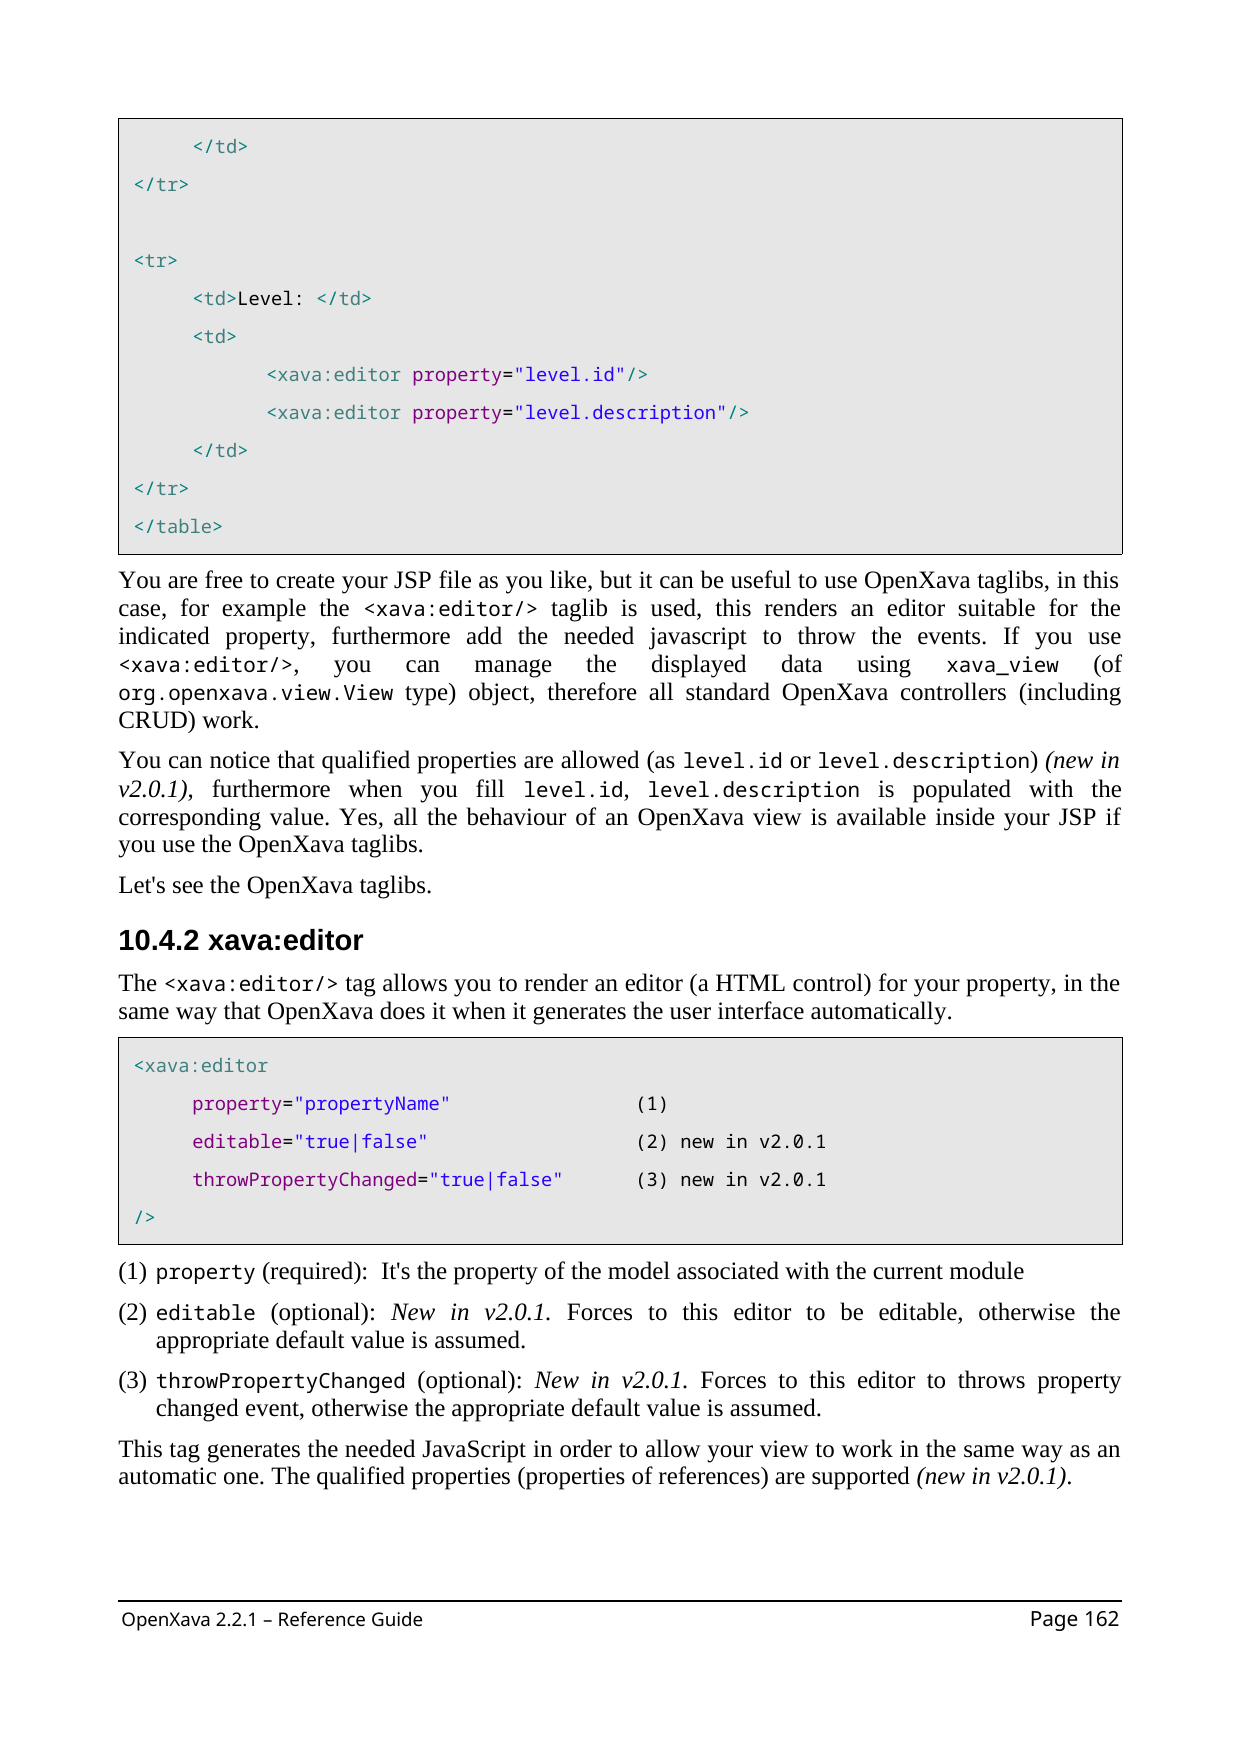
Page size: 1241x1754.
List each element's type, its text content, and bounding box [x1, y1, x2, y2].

text <td> [119, 308, 1122, 346]
text You are free to create your JSP file as you like, but it can be useful to use OpenXava taglibs, in this case, for example the <xava:editor/> taglib is used, this renders an editor suitable for the indicated property, furthermore add the needed javascript to throw the events. If you use <xava:editor/>, you can manage the displayed data using xava_view (of org.openxava.view.View type) object, therefore all standard OpenXava controllers (including CRUD) work. [118, 566, 1122, 734]
list property (required): It's the property of the model associated with the current module [118, 1257, 1122, 1285]
text property="propertyName" (1) [119, 1075, 1122, 1113]
text <xava:editor property="level.id"/> [119, 346, 1122, 384]
text /> [119, 1189, 1122, 1244]
text Let's see the OpenXava taglibs. [118, 871, 1122, 898]
text </td> [119, 422, 1122, 460]
text <xava:editor property="level.description"/> [119, 384, 1122, 422]
text <tr> [119, 232, 1122, 270]
text This tag generates the needed JavaScript in order to allow your view to work in the same way as an automatic one. The qualified properties (properties of references) are supported (new in v2.0.1). [118, 1435, 1122, 1490]
text throwPropertyChanged="true|false" (3) new in v2.0.1 [119, 1151, 1122, 1189]
list throwPropertyChanged (optional): New in v2.0.1. Forces to this editor to throws property changed event, otherwise the appropriate default value is assumed. [118, 1366, 1122, 1422]
text <td>Level: </td> [119, 270, 1122, 308]
subtitle xava:editor [118, 923, 1122, 956]
text </td> [119, 119, 1122, 156]
text The <xava:editor/> tag allows you to render an editor (a HTML control) for your property, in the same way that OpenXava does it when it generates the user interface automatically. [118, 969, 1122, 1025]
text <xava:editor [119, 1038, 1122, 1075]
text </table> [119, 498, 1122, 554]
text </tr> [119, 460, 1122, 498]
list editable (optional): New in v2.0.1. Forces to this editor to be editable, otherwise the appropriate default value is assumed. [118, 1298, 1122, 1354]
text You can notice that qualified properties are allowed (as level.id or level.description) (new in v2.0.1), furthermore when you fill level.id, level.description is populated with the corresponding value. Yes, all the behaviour of an OpenXava view is available inside your JSP if you use the OpenXava taglibs. [118, 746, 1122, 858]
text </tr> [119, 156, 1122, 194]
text editable="true|false" (2) new in v2.0.1 [119, 1113, 1122, 1151]
